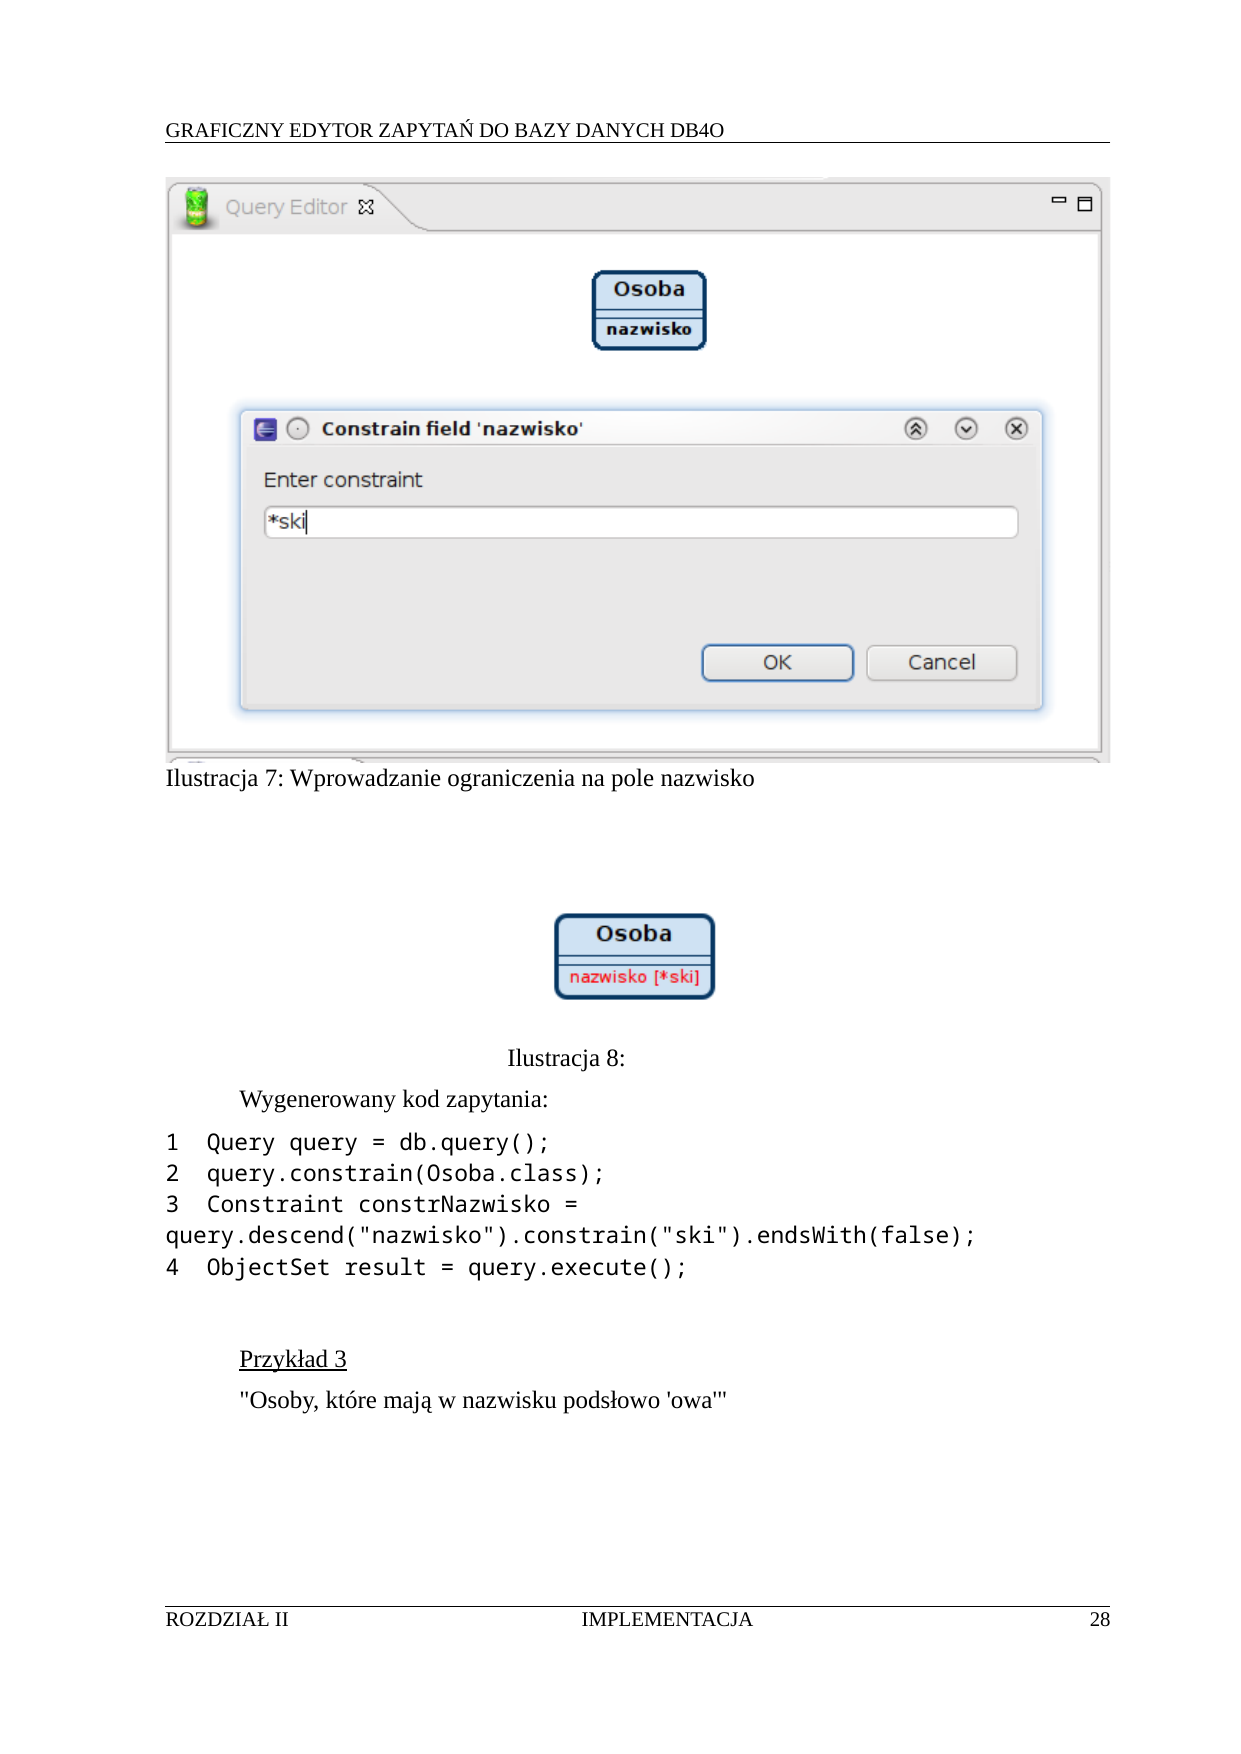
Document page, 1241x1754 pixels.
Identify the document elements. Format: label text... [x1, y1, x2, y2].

text 4 ObjectSet result = query.execute(); [165, 1250, 1110, 1282]
text 2 query.constrain(Osoba.class); [165, 1157, 1110, 1188]
text 3 Constraint constrNazwisko = query.descend("nazwisko").constrain("ski").endsWith(false); [165, 1188, 1110, 1250]
text "Osoby, które mają w nazwisku podsłowo 'owa'" [165, 1385, 1110, 1414]
text Przykład 3 [165, 1344, 1110, 1373]
text Wygenerowany kod zapytania: [165, 1084, 1110, 1113]
picture [165, 177, 1111, 763]
picture [507, 886, 769, 1043]
text Ilustracja 7: Wprowadzanie ograniczenia na pole nazwisko [165, 763, 1110, 792]
text Ilustracja 8: [507, 1043, 769, 1072]
text 1 Query query = db.query(); [165, 1125, 1110, 1157]
